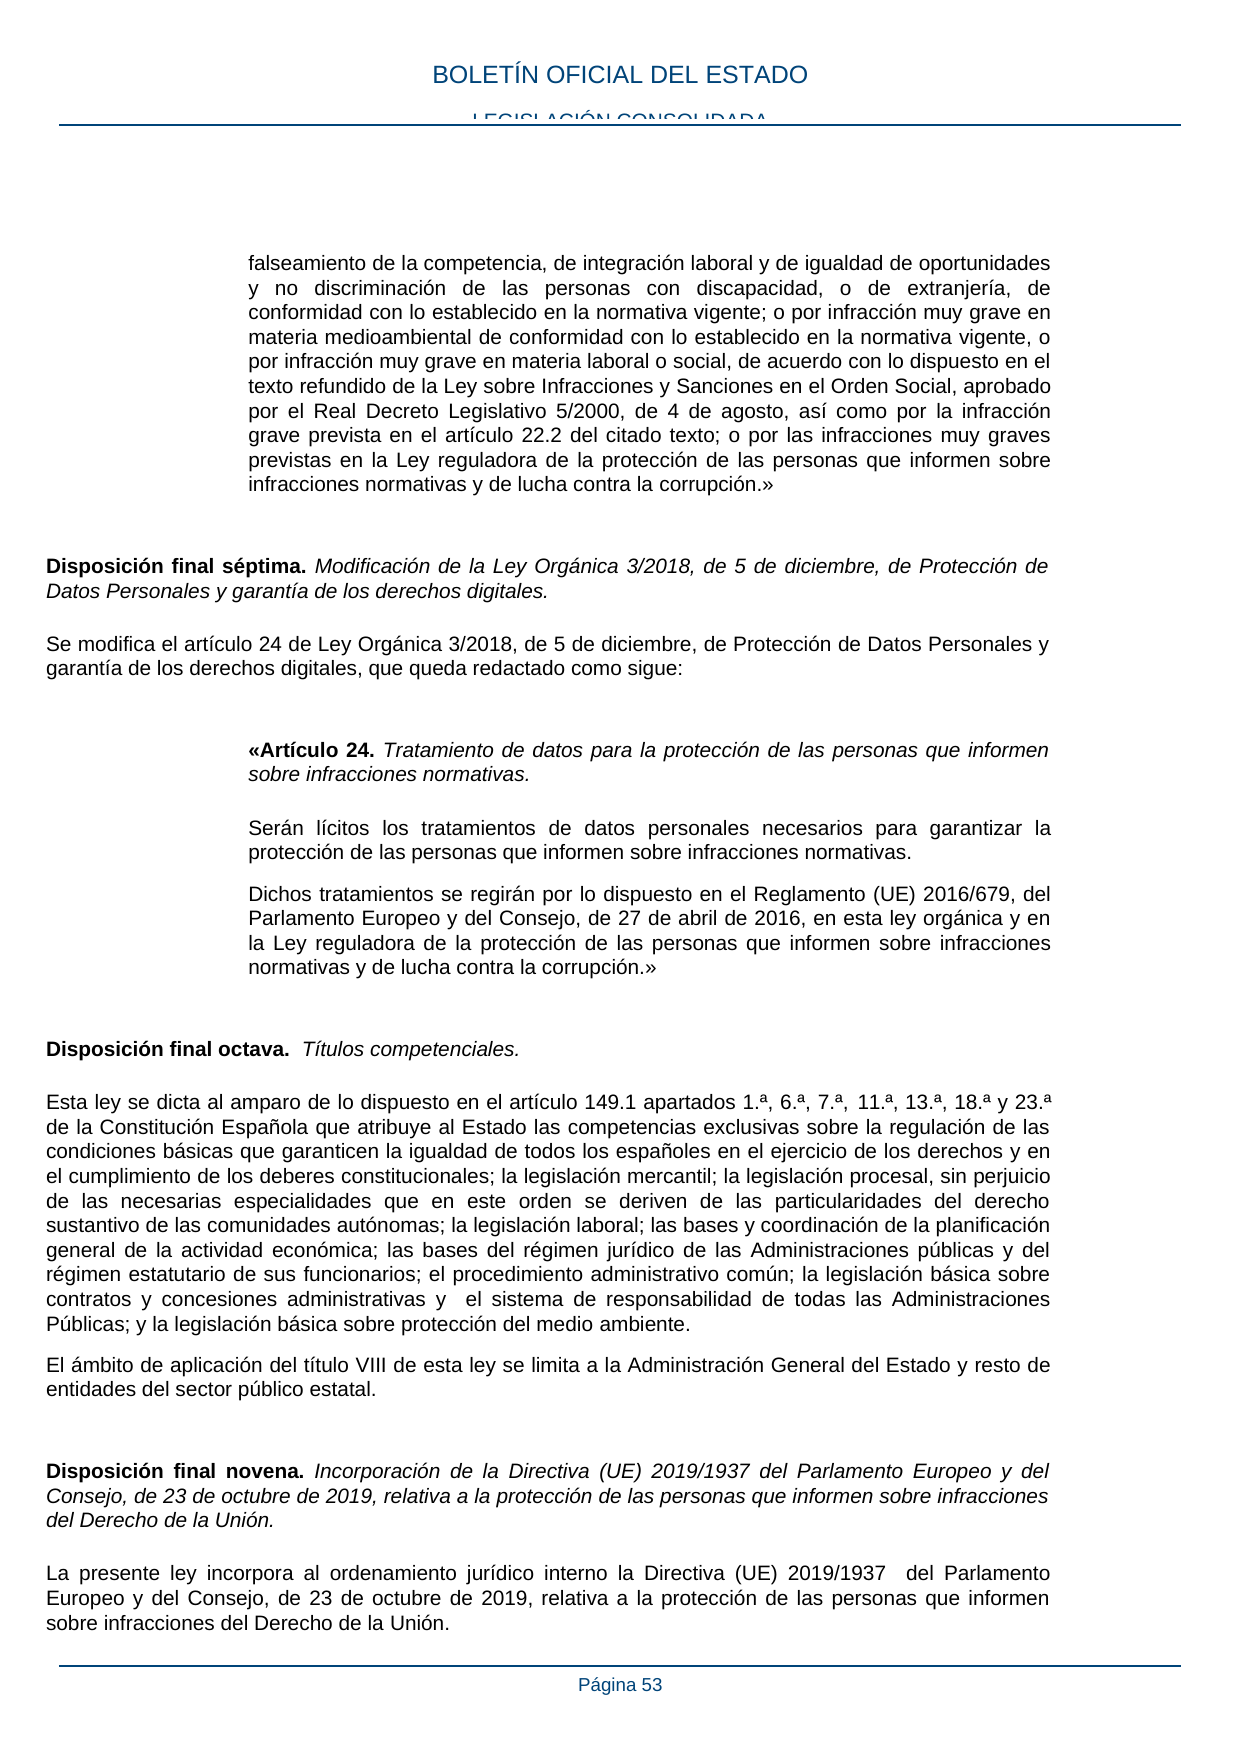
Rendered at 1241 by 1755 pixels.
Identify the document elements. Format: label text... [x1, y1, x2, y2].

text Serán lícitos los tratamientos de datos personales necesarios para garantizar la protección de las personas que informen sobre infracciones normativas. [248, 815, 1052, 864]
text falseamiento de la competencia, de integración laboral y de igualdad de oportunidades y no discriminación de las personas con discapacidad, o de extranjería, de conformidad con lo establecido en la normativa vigente; o por infracción muy grave en materia medioambiental de conformidad con lo establecido en la normativa vigente, o por infracción muy grave en materia laboral o social, de acuerdo con lo dispuesto en el texto refundido de la Ley sobre Infracciones y Sanciones en el Orden Social, aprobado por el Real Decreto Legislativo 5/2000, de 4 de agosto, así como por la infracción grave prevista en el artículo 22.2 del citado texto; o por las infracciones muy graves previstas en la Ley reguladora de la protección de las personas que informen sobre infracciones normativas y de lucha contra la corrupción.» [248, 251, 1052, 496]
text El ámbito de aplicación del título VIII de esta ley se limita a la Administración General del Estado y resto de entidades del sector público estatal. [46, 1353, 1052, 1401]
text Se modifica el artículo 24 de Ley Orgánica 3/2018, de 5 de diciembre, de Protección de Datos Personales y garantía de los derechos digitales, que queda redactado como sigue: [46, 632, 1052, 680]
text Disposición final novena. Incorporación de la Directiva (UE) 2019/1937 del Parlamento Europeo y del Consejo, de 23 de octubre de 2019, relativa a la protección de las personas que informen sobre infracciones del Derecho de la Unión. [46, 1459, 1052, 1532]
text «Artículo 24. Tratamiento de datos para la protección de las personas que informen sobre infracciones normativas. [248, 738, 1052, 786]
text Disposición final séptima. Modificación de la Ley Orgánica 3/2018, de 5 de diciembre, de Protección de Datos Personales y garantía de los derechos digitales. [46, 554, 1052, 602]
text Disposición final octava. Títulos competenciales. [46, 1037, 1195, 1061]
text La presente ley incorpora al ordenamiento jurídico interno la Directiva (UE) 2019/1937 del Parlamento Europeo y del Consejo, de 23 de octubre de 2019, relativa a la protección de las personas que informen sobre infracciones del Derecho de la Unión. [46, 1561, 1052, 1634]
text Dichos tratamientos se regirán por lo dispuesto en el Reglamento (UE) 2016/679, del Parlamento Europeo y del Consejo, de 27 de abril de 2016, en esta ley orgánica y en la Ley reguladora de la protección de las personas que informen sobre infracciones normativas y de lucha contra la corrupción.» [248, 881, 1052, 979]
text Esta ley se dicta al amparo de lo dispuesto en el artículo 149.1 apartados 1.ª, 6.ª, 7.ª, 11.ª, 13.ª, 18.ª y 23.ª de la Constitución Española que atribuye al Estado las competencias exclusivas sobre la regulación de las condiciones básicas que garanticen la igualdad de todos los españoles en el ejercicio de los derechos y en el cumplimiento de los deberes constitucionales; la legislación mercantil; la legislación procesal, sin perjuicio de las necesarias especialidades que en este orden se deriven de las particularidades del derecho sustantivo de las comunidades autónomas; la legislación laboral; las bases y coordinación de la planificación general de la actividad económica; las bases del régimen jurídico de las Administraciones públicas y del régimen estatutario de sus funcionarios; el procedimiento administrativo común; la legislación básica sobre contratos y concesiones administrativas y el sistema de responsabilidad de todas las Administraciones Públicas; y la legislación básica sobre protección del medio ambiente. [46, 1090, 1052, 1335]
